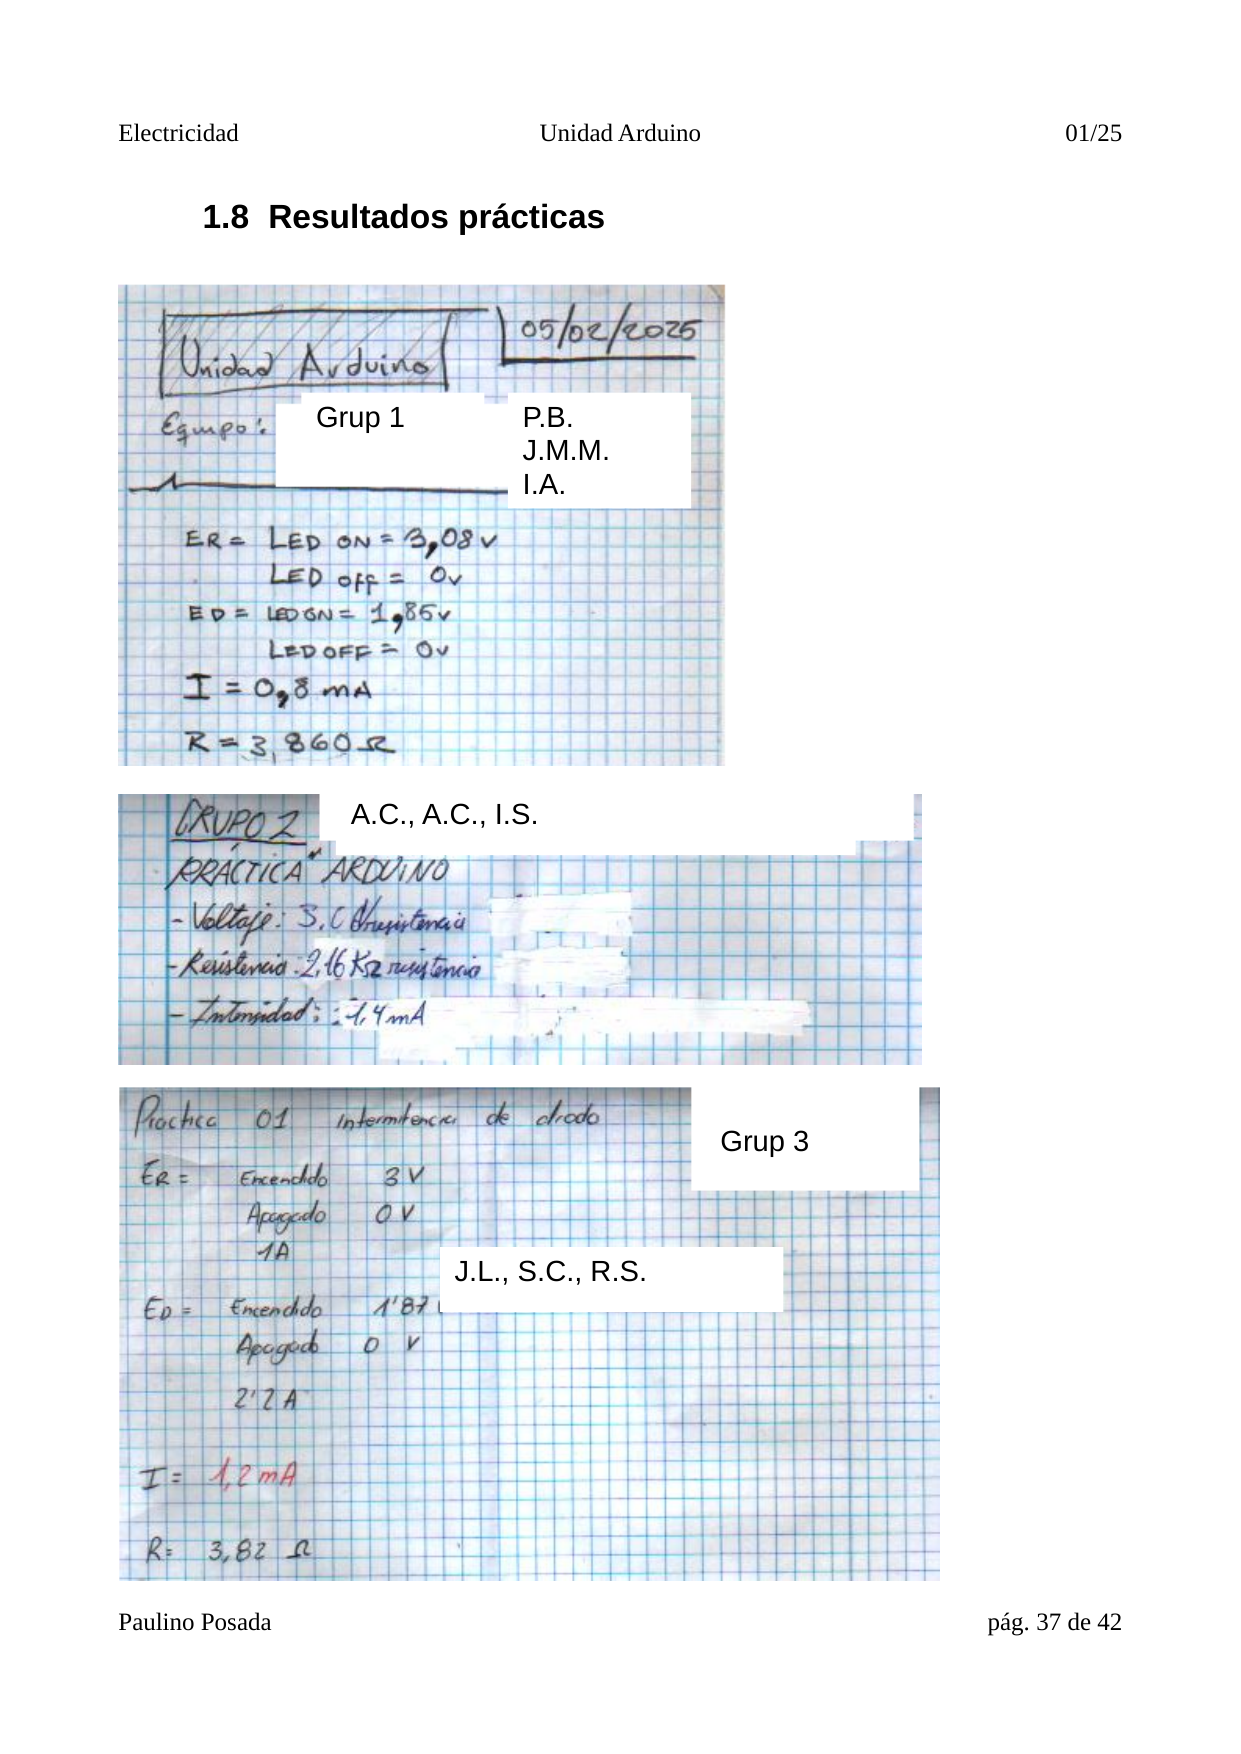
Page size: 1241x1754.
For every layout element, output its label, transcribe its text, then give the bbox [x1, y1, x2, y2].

picture [118, 260, 744, 766]
picture [118, 794, 922, 1065]
subtitle Resultados prácticas [193, 197, 1122, 236]
picture [118, 1086, 940, 1581]
